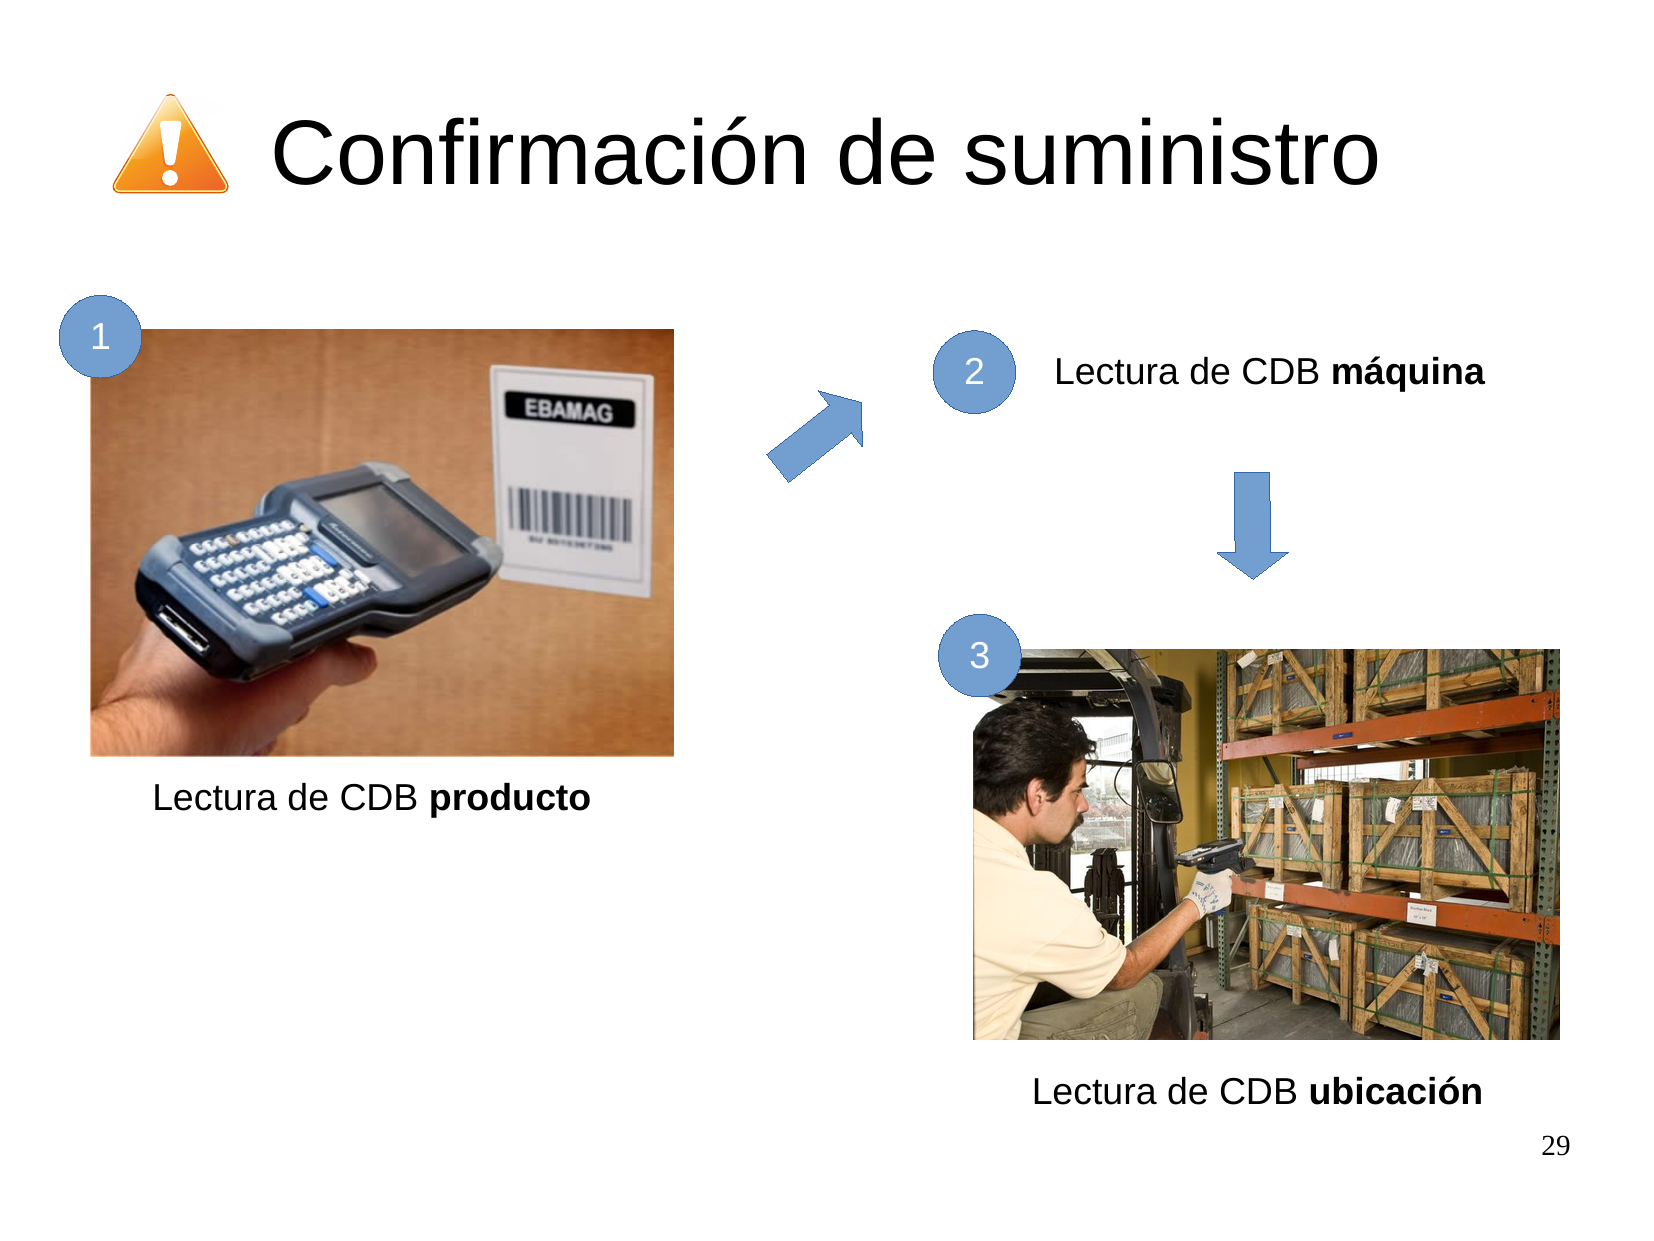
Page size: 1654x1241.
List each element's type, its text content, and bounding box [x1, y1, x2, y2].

title Confirmación de suministro [82, 49, 1571, 257]
text_box 1 [59, 295, 142, 379]
text_box Lectura de CDB máquina [1015, 343, 1524, 402]
text_box Lectura de CDB producto [118, 768, 626, 910]
text_box 2 [933, 330, 1015, 414]
text_box 3 [938, 614, 1022, 697]
picture [973, 649, 1560, 1040]
text_box [766, 390, 863, 483]
text_box [1217, 472, 1289, 580]
text_box Lectura de CDB ubicación [1003, 1062, 1512, 1123]
picture [93, 70, 249, 226]
picture [90, 329, 674, 757]
